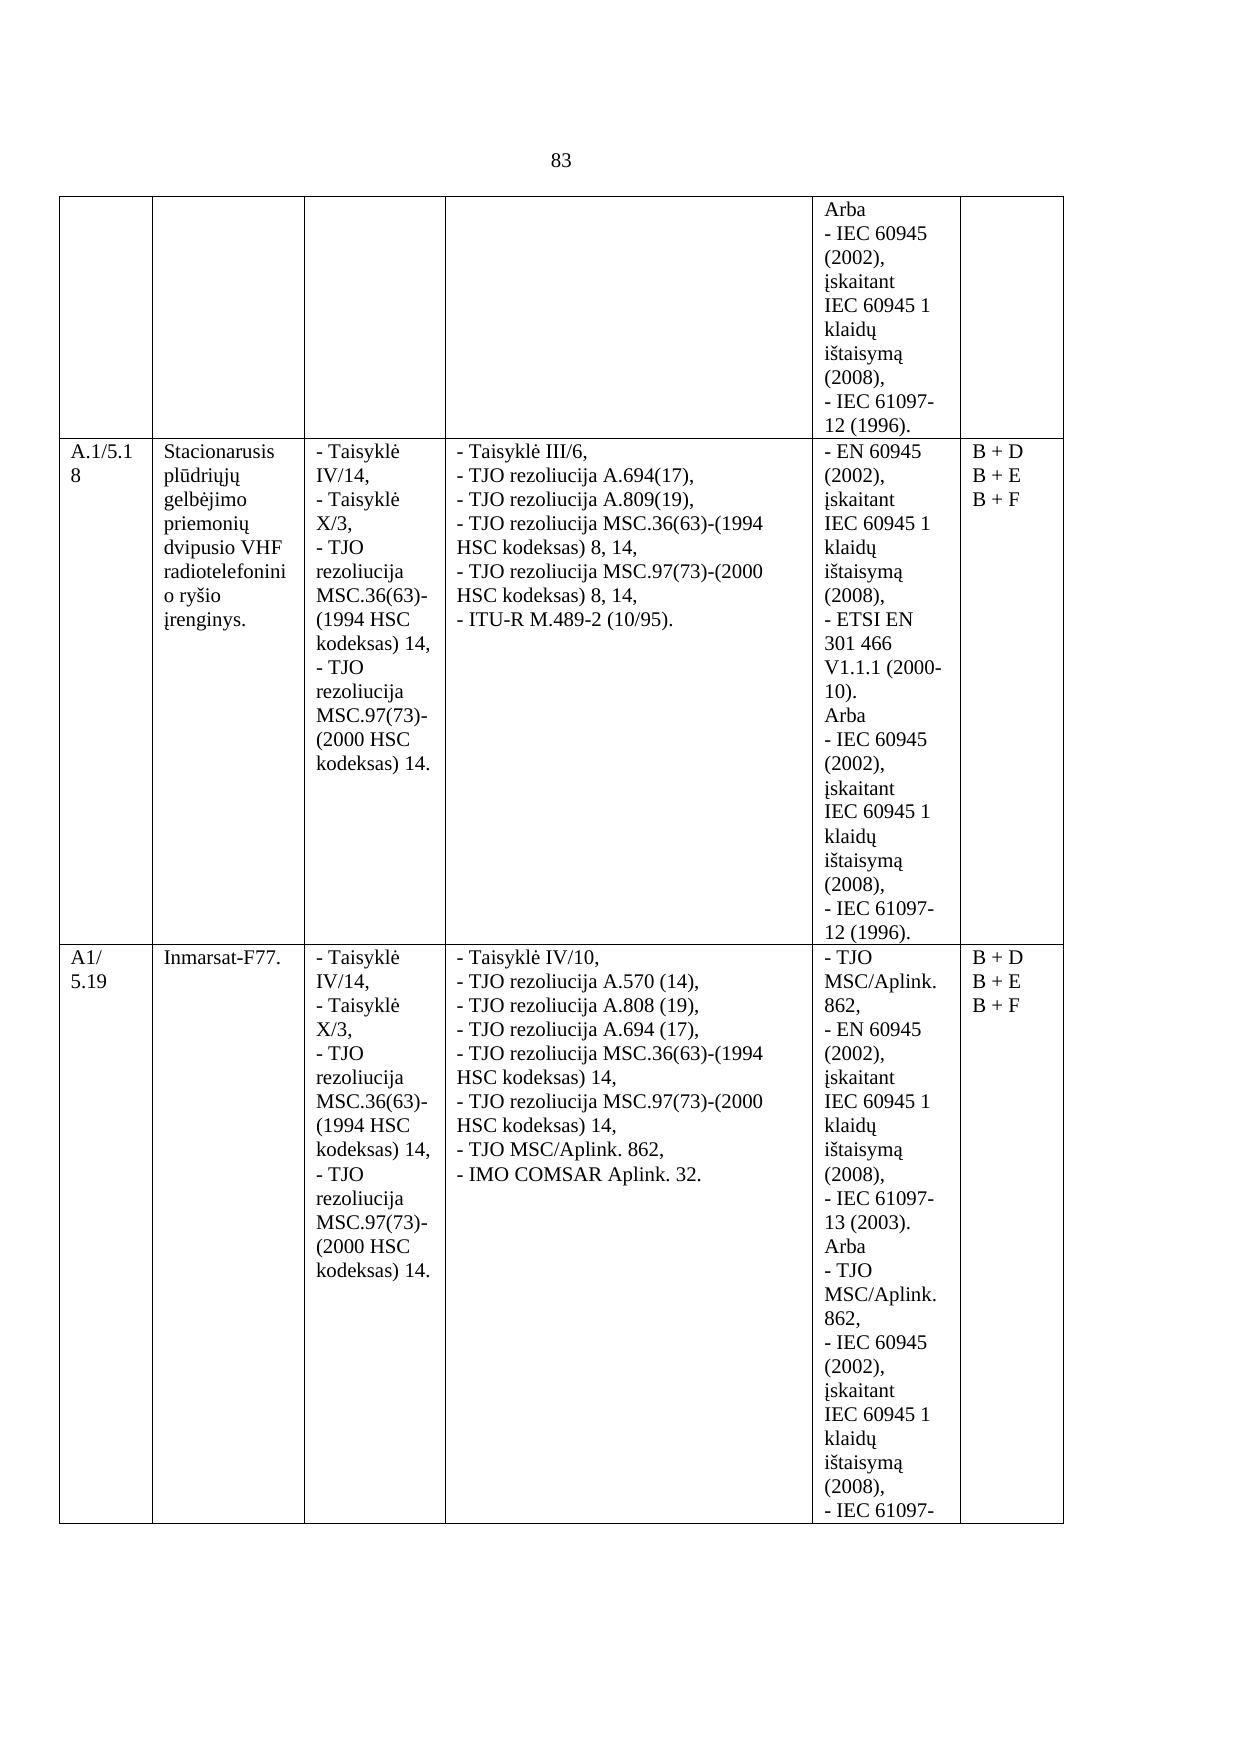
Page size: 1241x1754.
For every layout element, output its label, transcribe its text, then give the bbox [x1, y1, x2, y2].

table_cell [153, 197, 304, 437]
table_cell [446, 197, 812, 437]
table_cell - TJO MSC/Aplink. 862, - EN 60945 (2002), įskaitant IEC 60945 1 klaidų ištaisymą (2008), - IEC 61097-13 (2003). Arba - TJO MSC/Aplink. 862, - IEC 60945 (2002), įskaitant IEC 60945 1 klaidų ištaisymą (2008), - IEC 61097- [813, 945, 960, 1522]
table_cell - Taisyklė IV/14, - Taisyklė X/3, - TJO rezoliucija MSC.36(63)-(1994 HSC kodeksas) 14, - TJO rezoliucija MSC.97(73)-(2000 HSC kodeksas) 14. [305, 945, 445, 1522]
table_cell - Taisyklė III/6, - TJO rezoliucija A.694(17), - TJO rezoliucija A.809(19), - TJO rezoliucija MSC.36(63)-(1994 HSC kodeksas) 8, 14, - TJO rezoliucija MSC.97(73)-(2000 HSC kodeksas) 8, 14, - ITU-R M.489-2 (10/95). [446, 439, 812, 944]
table_cell [961, 197, 1063, 437]
table_cell Stacionarusis plūdriųjų gelbėjimo priemonių dvipusio VHF radiotelefoninio ryšio įrenginys. [153, 439, 304, 944]
table_cell B + D B + E B + F [961, 945, 1063, 1522]
table_cell - Taisyklė IV/10, - TJO rezoliucija A.570 (14), - TJO rezoliucija A.808 (19), - TJO rezoliucija A.694 (17), - TJO rezoliucija MSC.36(63)-(1994 HSC kodeksas) 14, - TJO rezoliucija MSC.97(73)-(2000 HSC kodeksas) 14, - TJO MSC/Aplink. 862, - IMO COMSAR Aplink. 32. [446, 945, 812, 1522]
table_cell Arba - IEC 60945 (2002), įskaitant IEC 60945 1 klaidų ištaisymą (2008), - IEC 61097-12 (1996). [813, 197, 960, 437]
table_cell A.1/5.18 [60, 439, 152, 944]
table_cell B + D B + E B + F [961, 439, 1063, 944]
table_cell A1/ 5.19 [60, 945, 152, 1522]
table_cell - Taisyklė IV/14, - Taisyklė X/3, - TJO rezoliucija MSC.36(63)-(1994 HSC kodeksas) 14, - TJO rezoliucija MSC.97(73)-(2000 HSC kodeksas) 14. [305, 439, 445, 944]
table_cell [305, 197, 445, 437]
table_cell [60, 197, 152, 437]
table_cell Inmarsat-F77. [153, 945, 304, 1522]
table_cell - EN 60945 (2002), įskaitant IEC 60945 1 klaidų ištaisymą (2008), - ETSI EN 301 466 V1.1.1 (2000-10). Arba - IEC 60945 (2002), įskaitant IEC 60945 1 klaidų ištaisymą (2008), - IEC 61097-12 (1996). [813, 439, 960, 944]
